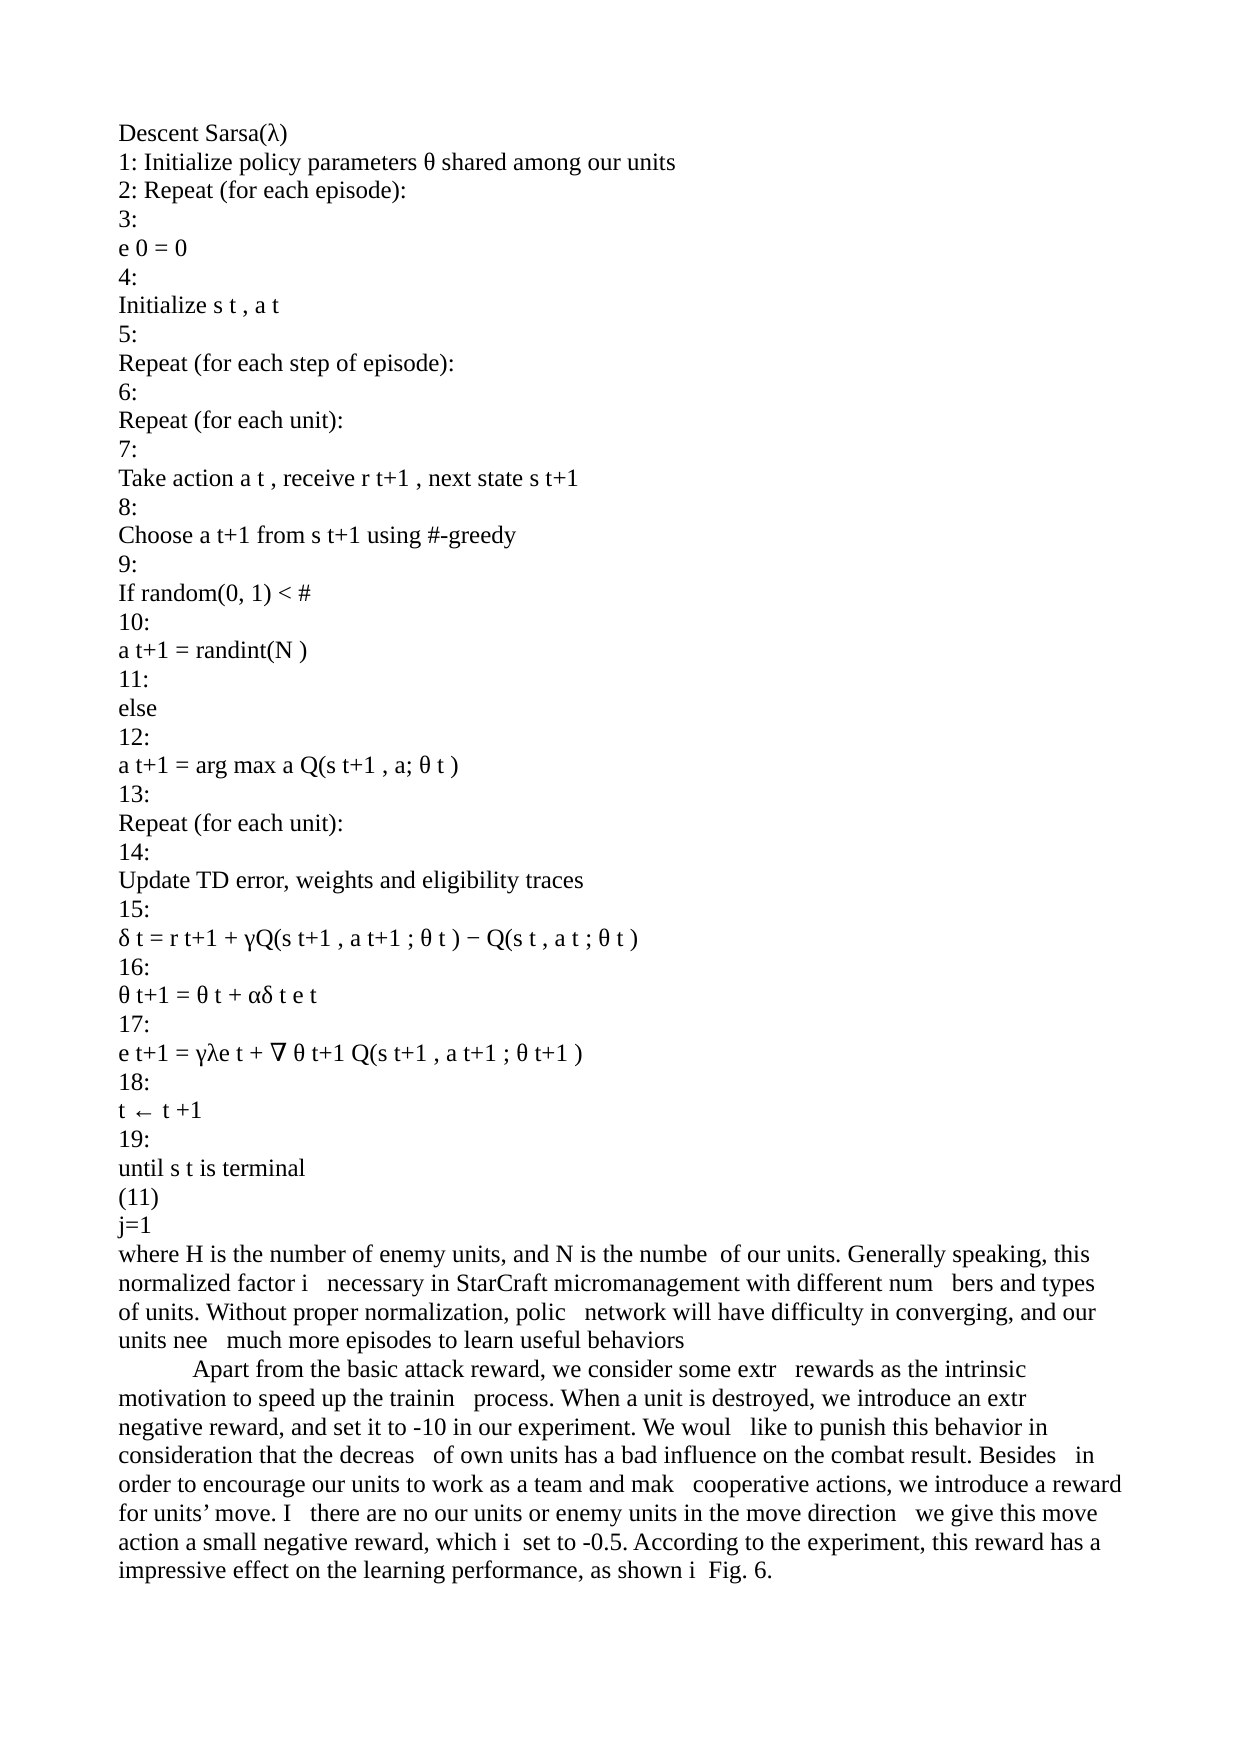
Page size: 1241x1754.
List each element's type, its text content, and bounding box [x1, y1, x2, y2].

text e t+1 = γλe t + ∇ θ t+1 Q(s t+1 , a t+1 ; θ t+1 ) [118, 1038, 1122, 1067]
text t ← t +1 [118, 1096, 1122, 1124]
text 14: [118, 837, 1122, 866]
text 18: [118, 1067, 1122, 1096]
text 1: Initialize policy parameters θ shared among our units [118, 147, 1122, 176]
text j=1 [118, 1211, 1122, 1239]
text (11) [118, 1182, 1122, 1211]
text Repeat (for each step of episode): [118, 348, 1122, 377]
text e 0 = 0 [118, 233, 1122, 262]
text 17: [118, 1009, 1122, 1038]
text Choose a t+1 from s t+1 using #-greedy [118, 521, 1122, 549]
text If random(0, 1) < # [118, 578, 1122, 607]
text Repeat (for each unit): [118, 406, 1122, 434]
text 5: [118, 319, 1122, 348]
text 3: [118, 204, 1122, 233]
text 16: [118, 952, 1122, 981]
text 7: [118, 434, 1122, 463]
text 12: [118, 722, 1122, 751]
text 8: [118, 492, 1122, 521]
text θ t+1 = θ t + αδ t e t [118, 981, 1122, 1009]
text Initialize s t , a t [118, 291, 1122, 319]
text 19: [118, 1124, 1122, 1153]
text Update TD error, weights and eligibility traces [118, 866, 1122, 894]
text 10: [118, 607, 1122, 636]
text 11: [118, 664, 1122, 693]
text 15: [118, 894, 1122, 923]
text 9: [118, 549, 1122, 578]
text a t+1 = arg max a Q(s t+1 , a; θ t ) [118, 751, 1122, 779]
text a t+1 = randint(N ) [118, 636, 1122, 664]
text Take action a t , receive r t+1 , next state s t+1 [118, 463, 1122, 492]
text 2: Repeat (for each episode): [118, 176, 1122, 204]
text δ t = r t+1 + γQ(s t+1 , a t+1 ; θ t ) − Q(s t , a t ; θ t ) [118, 923, 1122, 952]
text Apart from the basic attack reward, we consider some extr rewards as the intrinsic motivation to speed up the trainin process. When a unit is destroyed, we introduce an extr negative reward, and set it to -10 in our experiment. We woul like to punish this behavior in consideration that the decreas of own units has a bad influence on the combat result. Besides in order to encourage our units to work as a team and mak cooperative actions, we introduce a reward for units’ move. I there are no our units or enemy units in the move direction we give this move action a small negative reward, which i set to -0.5. According to the experiment, this reward has a impressive effect on the learning performance, as shown i Fig. 6. [118, 1354, 1122, 1584]
text 4: [118, 262, 1122, 291]
text 6: [118, 377, 1122, 406]
text Descent Sarsa(λ) [118, 118, 1122, 147]
text until s t is terminal [118, 1153, 1122, 1182]
text else [118, 693, 1122, 722]
text 13: [118, 779, 1122, 808]
text Repeat (for each unit): [118, 808, 1122, 837]
text where H is the number of enemy units, and N is the numbe of our units. Generally speaking, this normalized factor i necessary in StarCraft micromanagement with different num bers and types of units. Without proper normalization, polic network will have difficulty in converging, and our units nee much more episodes to learn useful behaviors [118, 1239, 1122, 1354]
